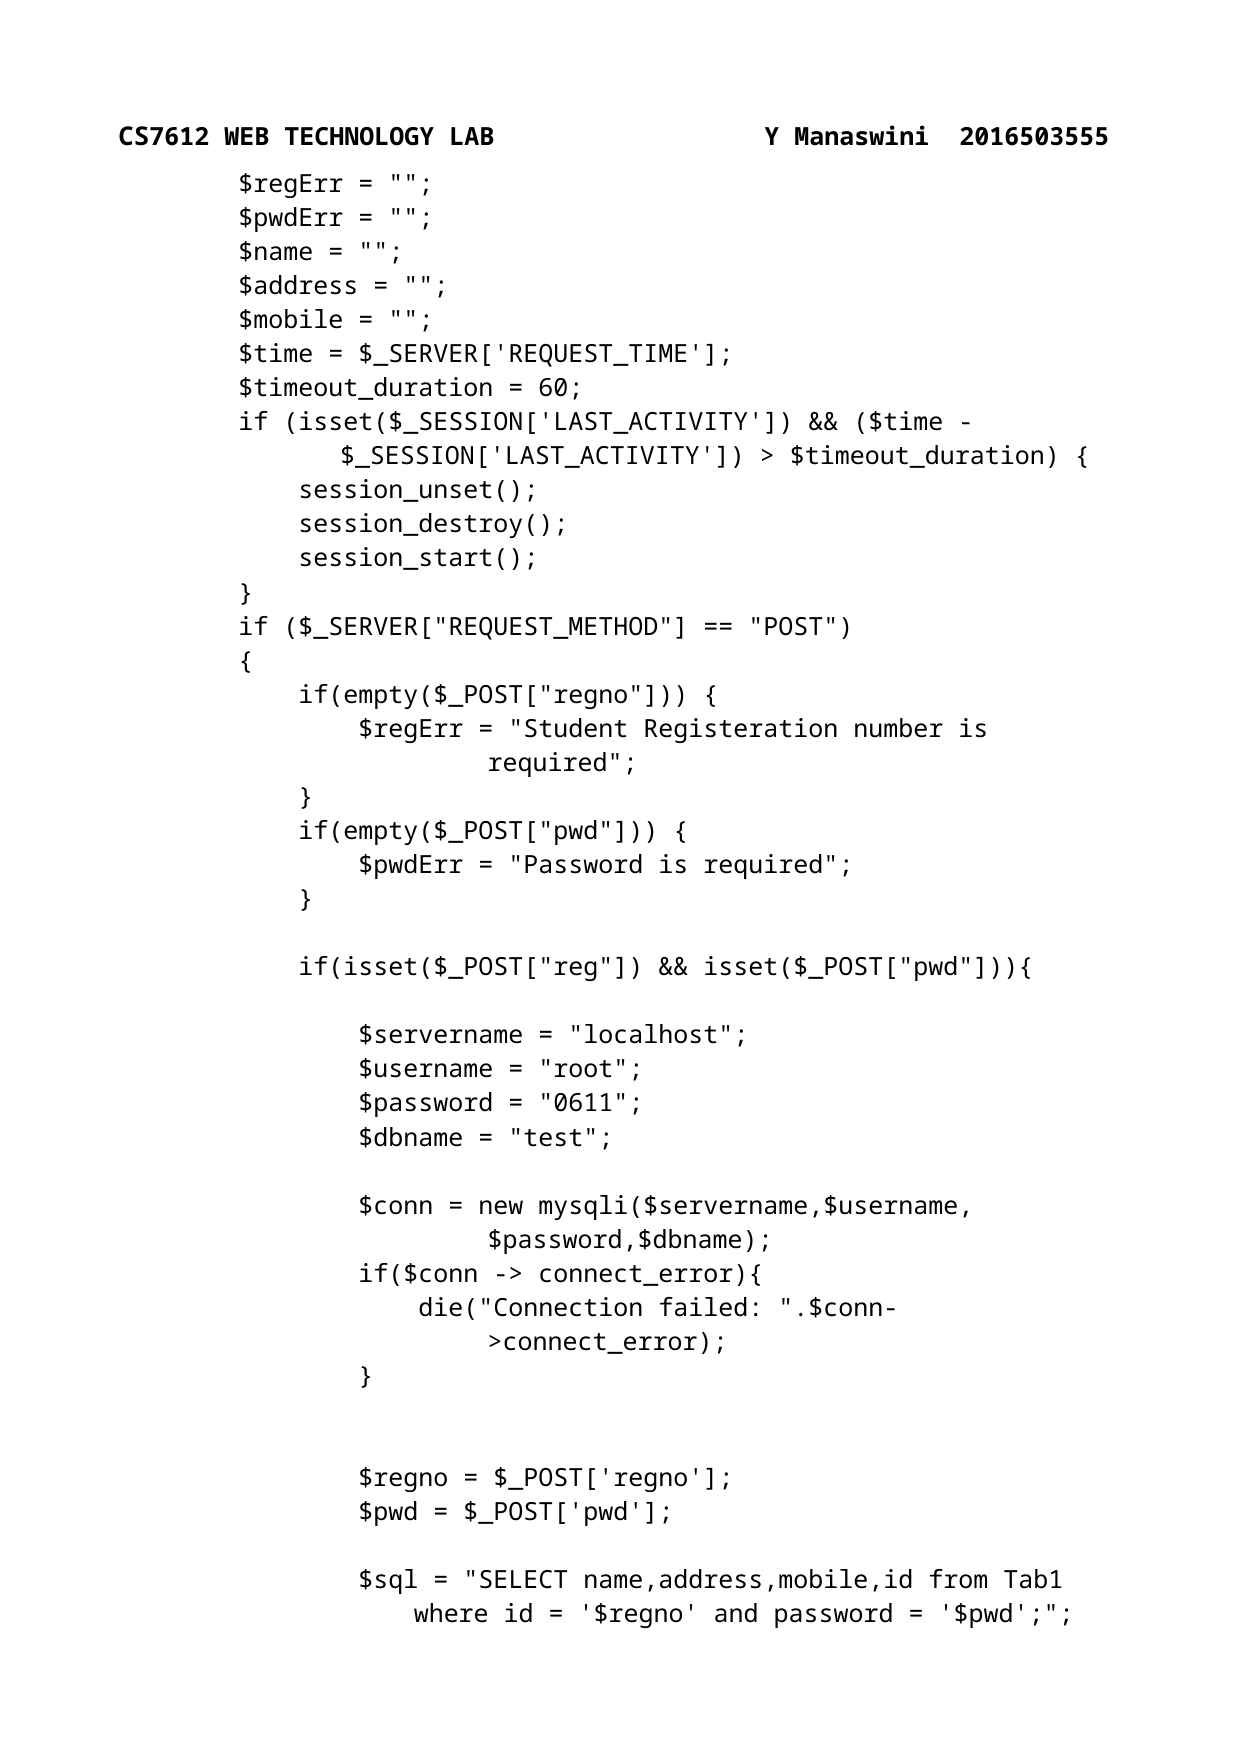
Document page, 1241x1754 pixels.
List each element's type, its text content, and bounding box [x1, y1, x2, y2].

text if(empty($_POST["regno"])) { [118, 676, 1122, 710]
text if (isset($_SESSION['LAST_ACTIVITY']) && ($time - $_SESSION['LAST_ACTIVITY']) > $timeout_duration) { [118, 404, 1122, 472]
text $regErr = "Student Registeration number is required"; [118, 710, 1122, 778]
text $timeout_duration = 60; [118, 370, 1122, 404]
text $regErr = ""; [118, 165, 1122, 199]
text $name = ""; [118, 233, 1122, 268]
text session_unset(); [118, 472, 1122, 506]
text $username = "root"; [118, 1051, 1122, 1085]
text { [118, 642, 1122, 676]
text } [118, 1358, 1122, 1392]
text $servername = "localhost"; [118, 1017, 1122, 1051]
text } [118, 881, 1122, 915]
text session_destroy(); [118, 506, 1122, 540]
text $pwdErr = ""; [118, 199, 1122, 233]
text if(isset($_POST["reg"]) && isset($_POST["pwd"])){ [118, 949, 1122, 983]
text $pwd = $_POST['pwd']; [118, 1494, 1122, 1528]
text $sql = "SELECT name,address,mobile,id from Tab1 where id = '$regno' and password = '$pwd';"; [118, 1562, 1122, 1630]
text $mobile = ""; [118, 302, 1122, 336]
text $regno = $_POST['regno']; [118, 1460, 1122, 1494]
text if(empty($_POST["pwd"])) { [118, 813, 1122, 847]
text die("Connection failed: ".$conn- >connect_error); [118, 1289, 1122, 1358]
text if($conn -> connect_error){ [118, 1255, 1122, 1289]
text $conn = new mysqli($servername,$username, $password,$dbname); [118, 1187, 1122, 1255]
text $dbname = "test"; [118, 1119, 1122, 1153]
text $time = $_SERVER['REQUEST_TIME']; [118, 336, 1122, 370]
text $pwdErr = "Password is required"; [118, 847, 1122, 881]
text if ($_SERVER["REQUEST_METHOD"] == "POST") [118, 608, 1122, 642]
text session_start(); [118, 540, 1122, 574]
text $address = ""; [118, 268, 1122, 302]
text } [118, 574, 1122, 608]
text $password = "0611"; [118, 1085, 1122, 1119]
text } [118, 778, 1122, 813]
